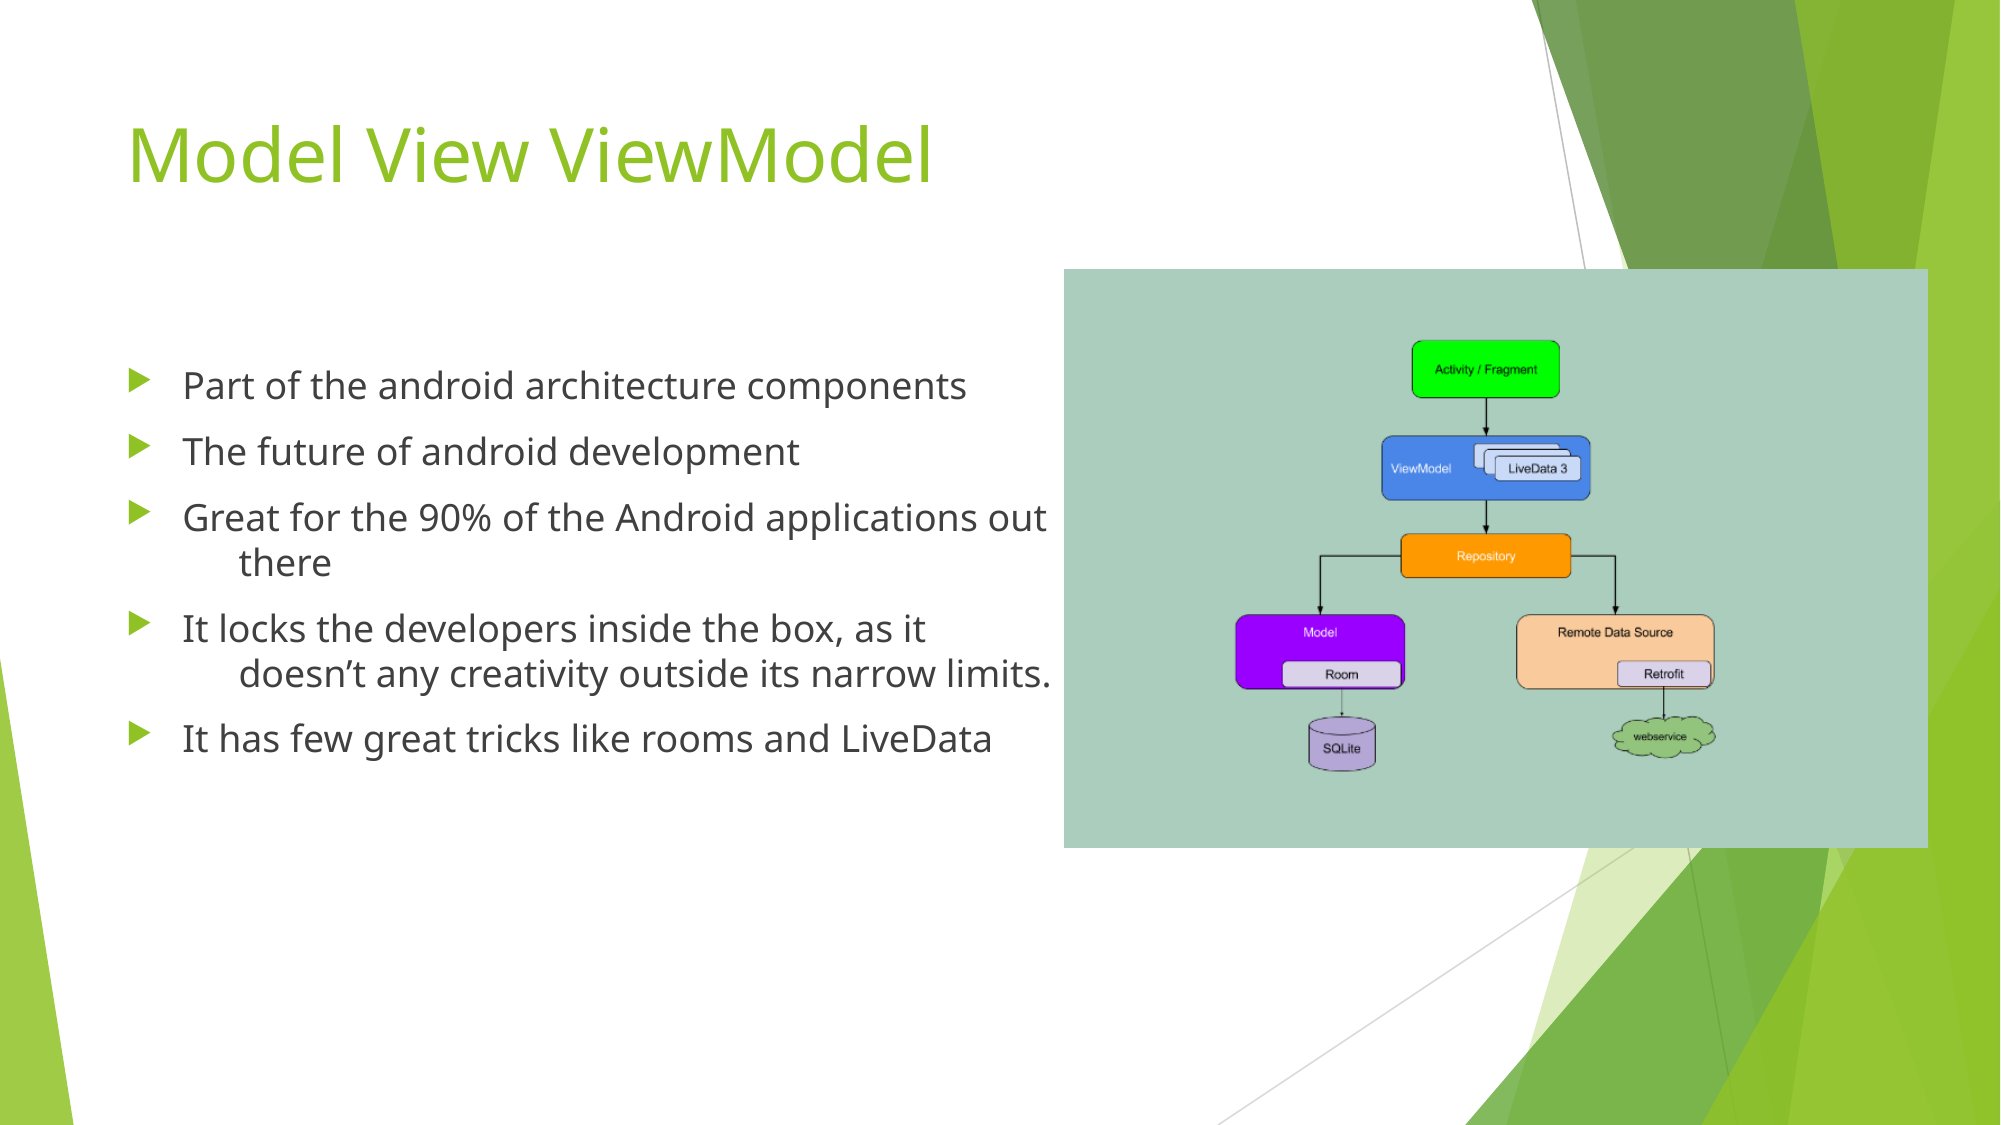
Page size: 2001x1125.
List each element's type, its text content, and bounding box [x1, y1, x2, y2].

picture [1064, 270, 1928, 848]
list Part of the android architecture components The future of android development Great for the 90% of the Android applications out there It locks the developers inside the box, as it doesn’t any creativity outside its narrow limits. It has few great tricks like rooms and LiveData [111, 354, 1076, 992]
title Model View ViewModel [111, 99, 1522, 317]
